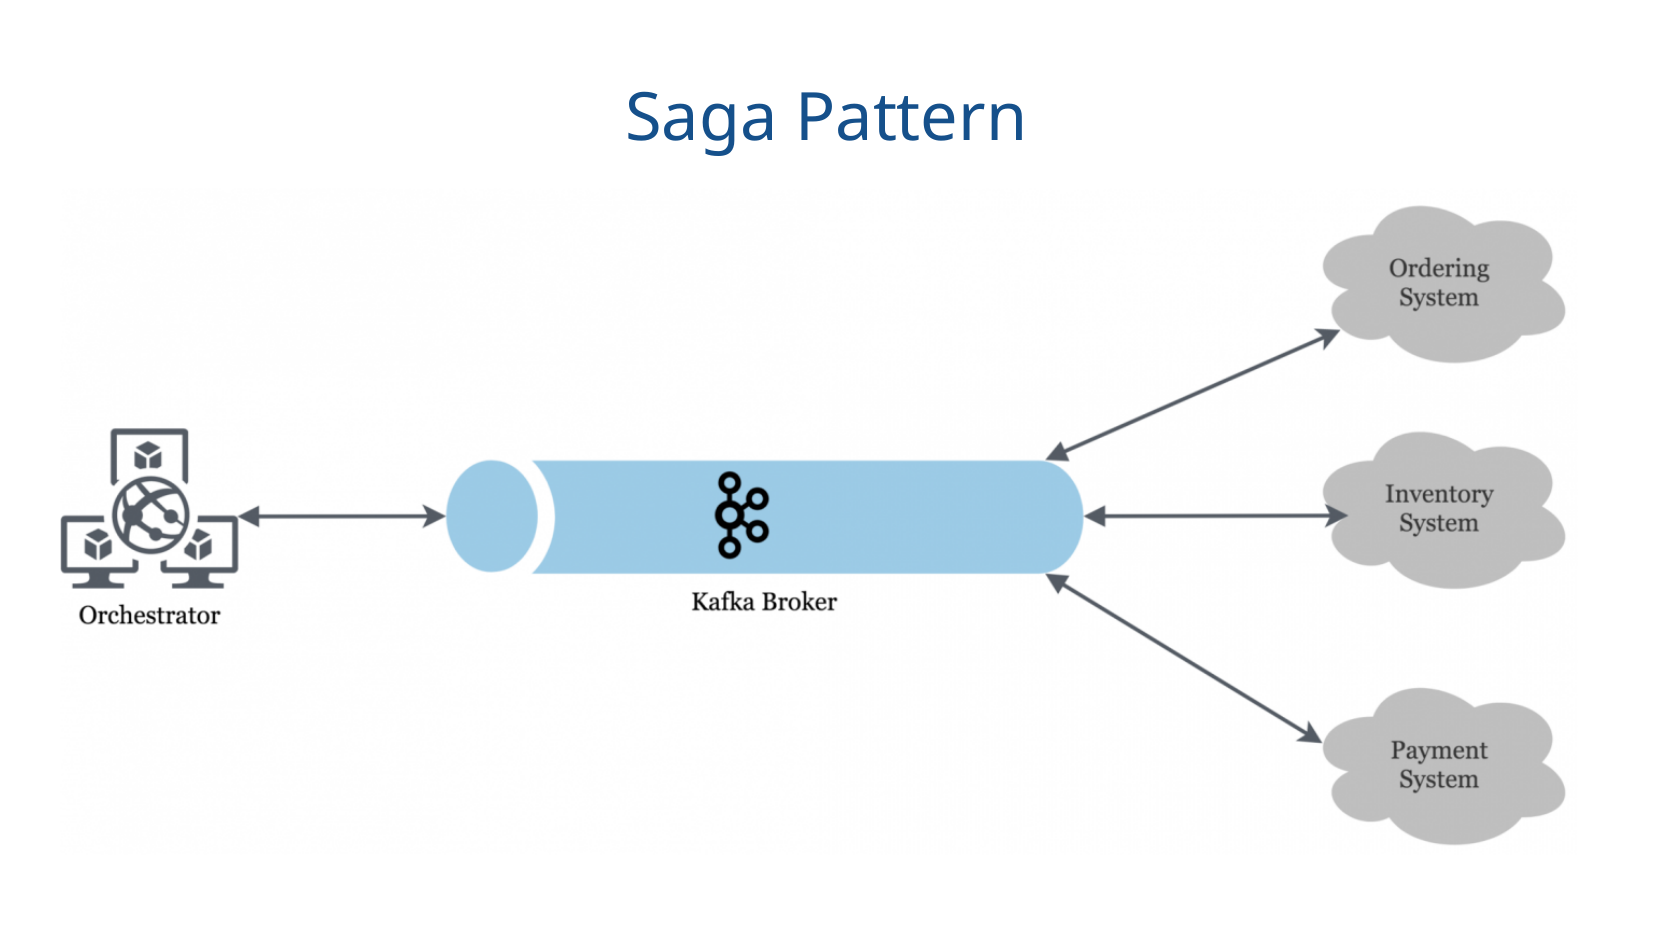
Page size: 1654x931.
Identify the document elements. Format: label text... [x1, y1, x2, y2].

picture [60, 188, 1578, 856]
title Saga Pattern [82, 36, 1571, 188]
